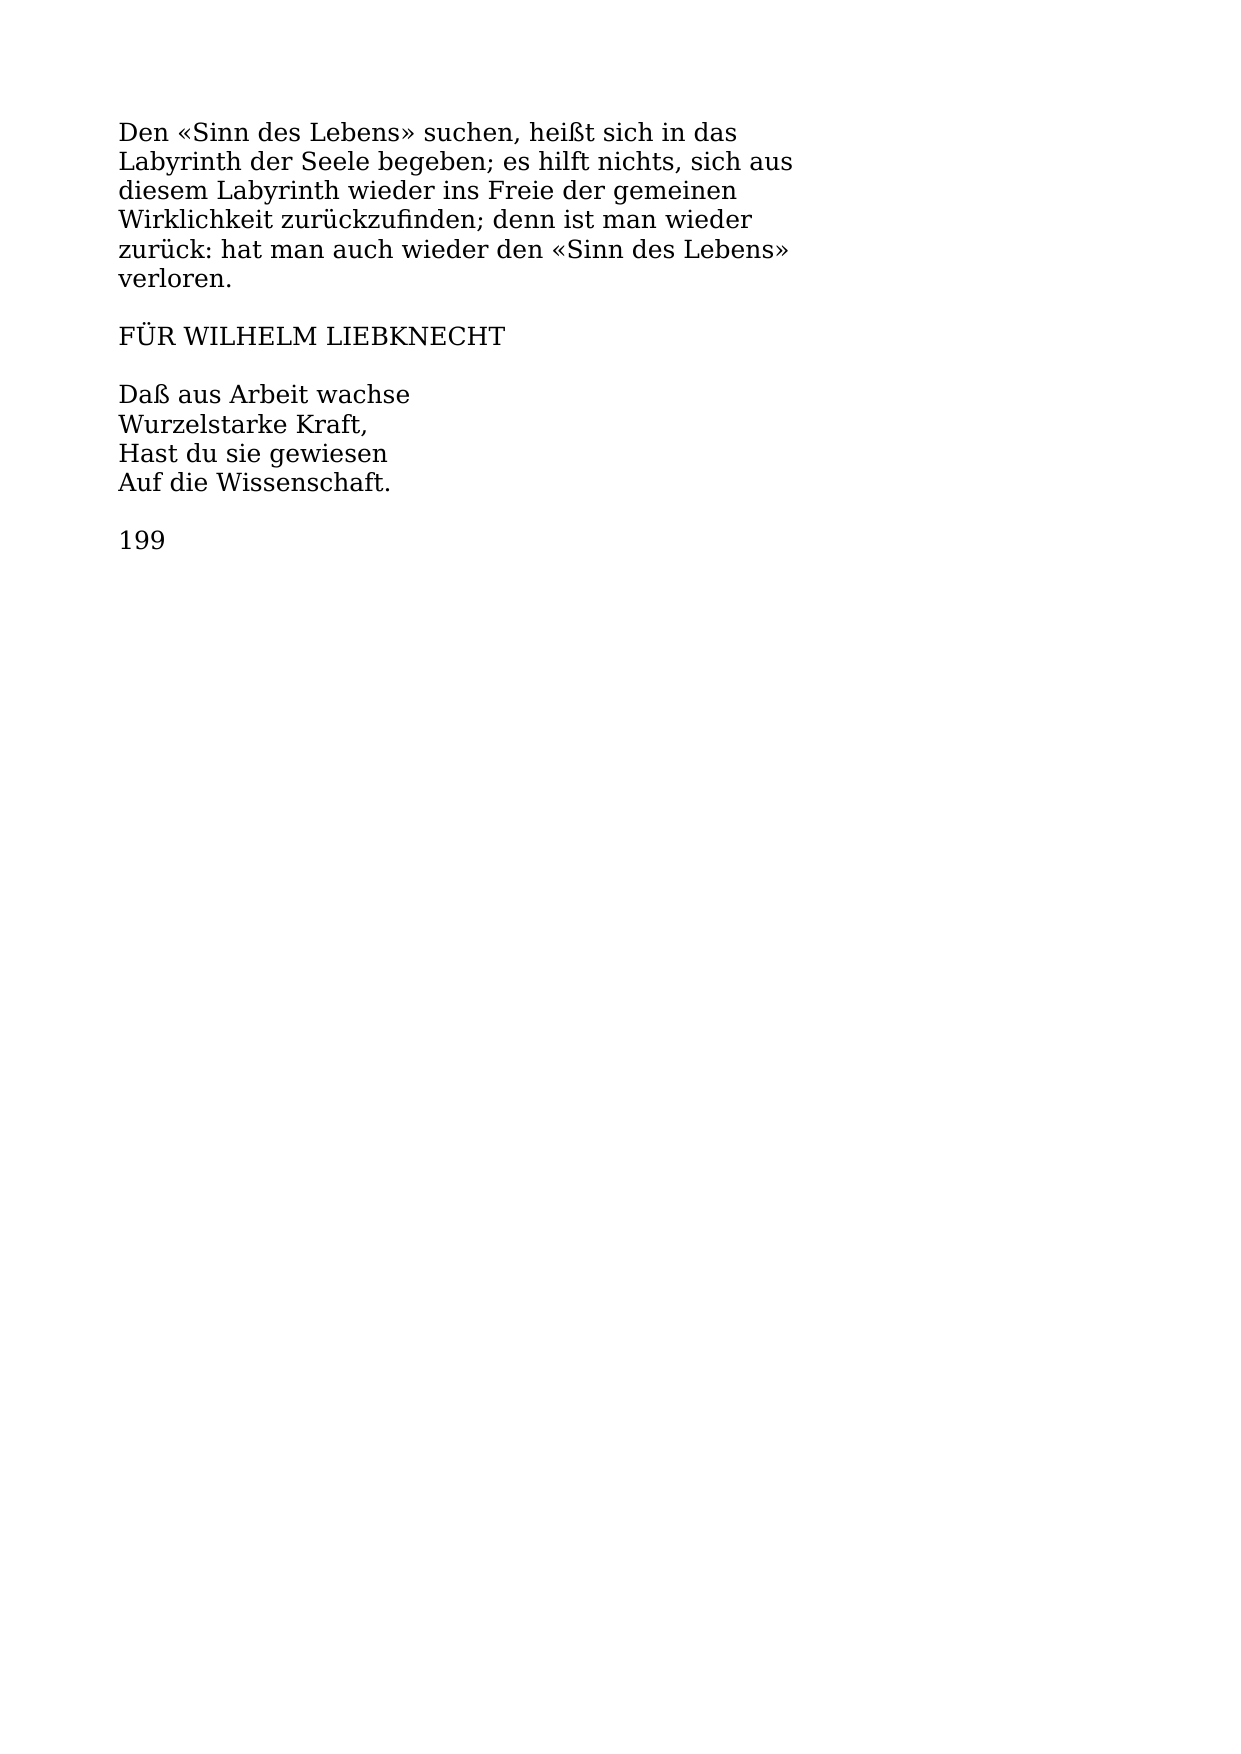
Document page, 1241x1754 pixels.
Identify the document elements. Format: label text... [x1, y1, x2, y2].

text Labyrinth der Seele begeben; es hilft nichts, sich aus [118, 147, 1122, 176]
text Hast du sie gewiesen [118, 439, 1122, 468]
text Wurzelstarke Kraft, [118, 410, 1122, 439]
text diesem Labyrinth wieder ins Freie der gemeinen [118, 176, 1122, 206]
text verloren. [118, 264, 1122, 293]
text zurück: hat man auch wieder den «Sinn des Lebens» [118, 235, 1122, 264]
text Den «Sinn des Lebens» suchen, heißt sich in das [118, 118, 1122, 147]
text 199 [118, 526, 1122, 556]
text FÜR WILHELM LIEBKNECHT [118, 322, 1122, 351]
text Wirklichkeit zurückzufinden; denn ist man wieder [118, 206, 1122, 235]
text Auf die Wissenschaft. [118, 468, 1122, 497]
text Daß aus Arbeit wachse [118, 381, 1122, 410]
